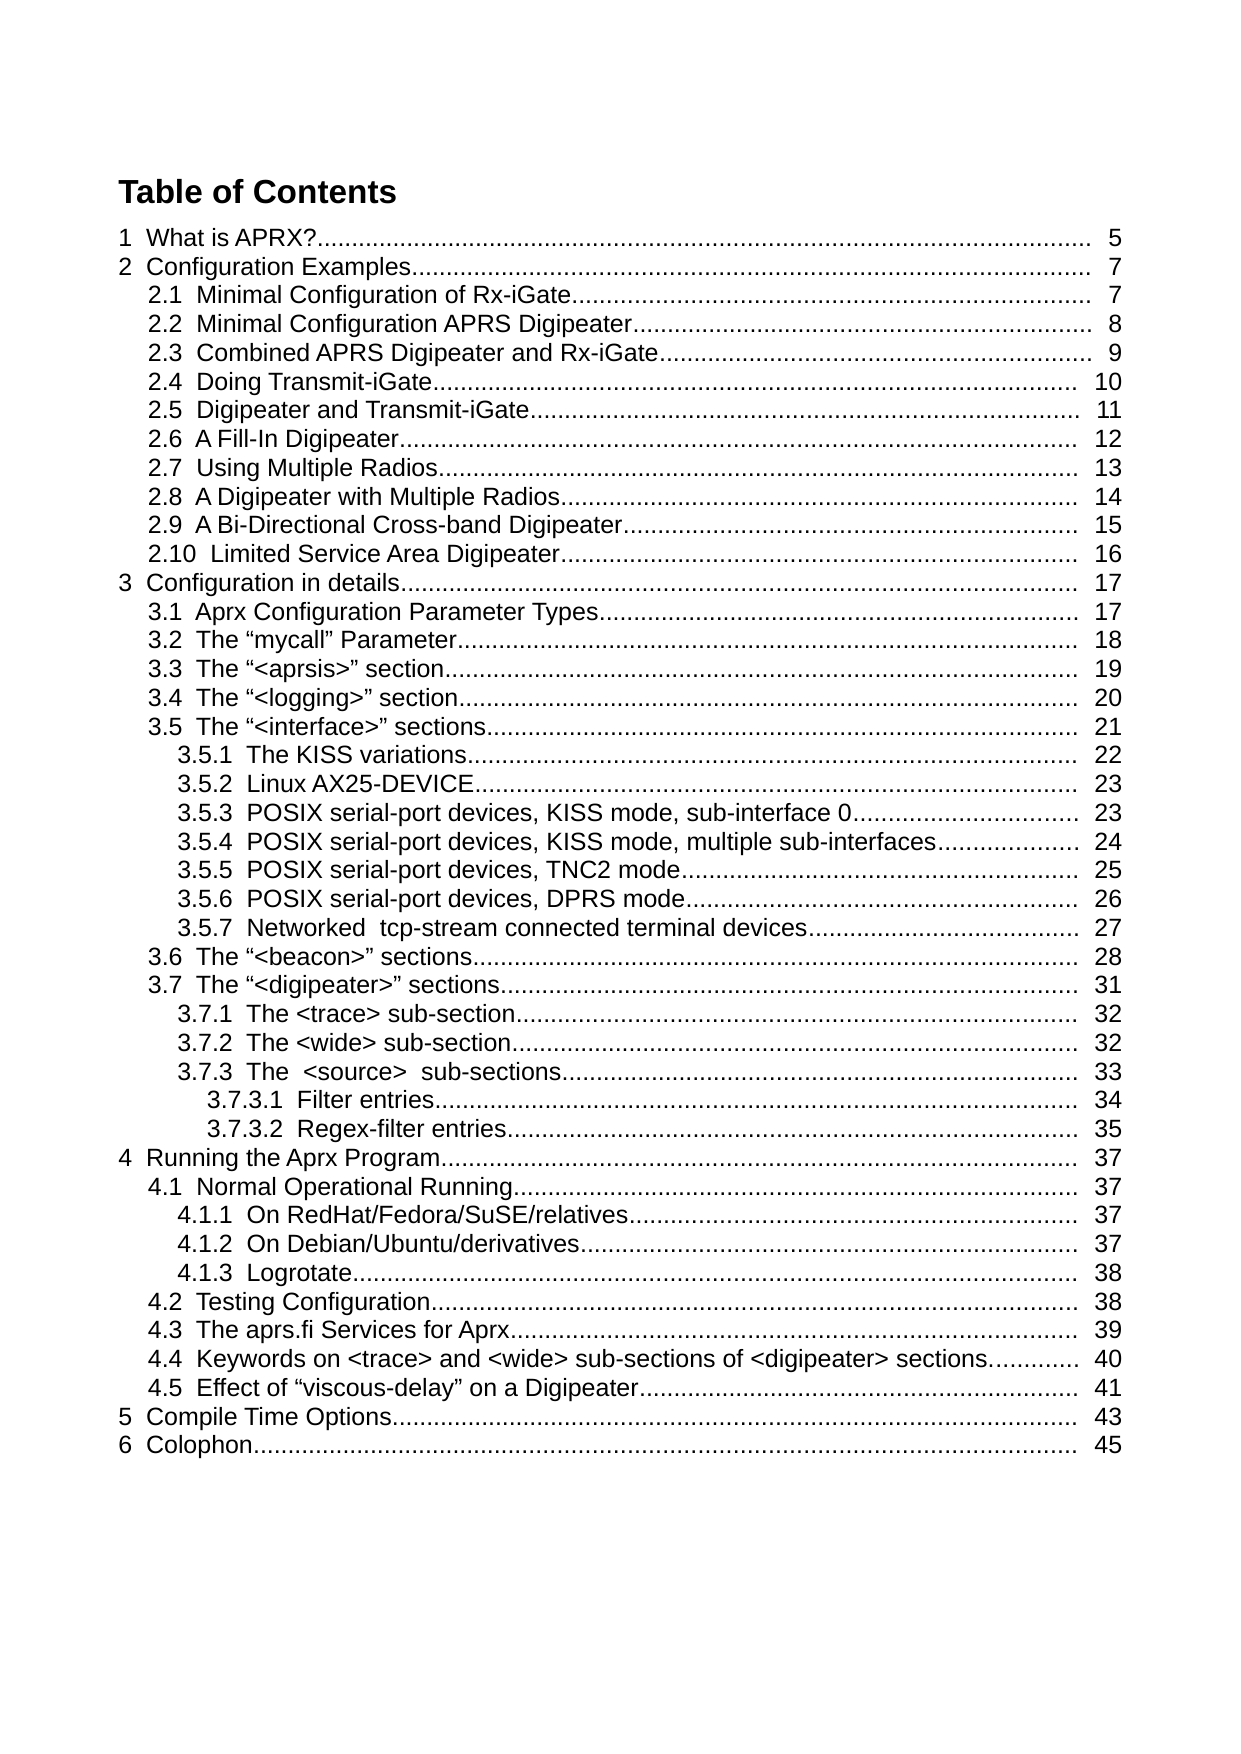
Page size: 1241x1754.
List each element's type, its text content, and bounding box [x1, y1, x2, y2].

text 3.7.3.2 Regex-filter entries 35 [207, 1114, 1122, 1143]
text 3.4 The “<logging>” section 20 [148, 683, 1122, 712]
text 6 Colophon 45 [118, 1430, 1122, 1459]
text 3.2 The “mycall” Parameter 18 [148, 625, 1122, 654]
text 3.7.3.1 Filter entries 34 [207, 1085, 1122, 1114]
text 2 Configuration Examples 7 [118, 252, 1122, 280]
text 3.6 The “<beacon>” sections 28 [148, 942, 1122, 970]
text 3.5.6 POSIX serial-port devices, DPRS mode 26 [177, 884, 1122, 913]
text 2.5 Digipeater and Transmit-iGate 11 [148, 395, 1122, 424]
text 3.7.2 The <wide> sub-section 32 [177, 1028, 1122, 1057]
text 2.2 Minimal Configuration APRS Digipeater 8 [148, 309, 1122, 338]
text 2.4 Doing Transmit-iGate 10 [148, 367, 1122, 395]
text 4.2 Testing Configuration 38 [148, 1287, 1122, 1315]
text 4.4 Keywords on <trace> and <wide> sub-sections of <digipeater> sections. 40 [148, 1344, 1122, 1373]
text 3.3 The “<aprsis>” section 19 [148, 654, 1122, 683]
text 2.6 A Fill-In Digipeater 12 [148, 424, 1122, 453]
text 4.1.2 On Debian/Ubuntu/derivatives 37 [177, 1229, 1122, 1258]
text 3.7.1 The <trace> sub-section 32 [177, 999, 1122, 1028]
text 3.7 The “<digipeater>” sections 31 [148, 970, 1122, 999]
text 3 Configuration in details 17 [118, 568, 1122, 597]
text 4.1 Normal Operational Running 37 [148, 1172, 1122, 1200]
text 4.1.3 Logrotate 38 [177, 1258, 1122, 1287]
text 3.5.1 The KISS variations 22 [177, 740, 1122, 769]
text 1 What is APRX? 5 [118, 223, 1122, 252]
text 4 Running the Aprx Program 37 [118, 1143, 1122, 1172]
text 3.5.7 Networked tcp-stream connected terminal devices 27 [177, 913, 1122, 942]
text 4.3 The aprs.fi Services for Aprx 39 [148, 1315, 1122, 1344]
text 2.7 Using Multiple Radios 13 [148, 453, 1122, 482]
text 3.5.2 Linux AX25-DEVICE 23 [177, 769, 1122, 798]
text 3.5.3 POSIX serial-port devices, KISS mode, sub-interface 0 23 [177, 798, 1122, 827]
text 3.5.5 POSIX serial-port devices, TNC2 mode 25 [177, 855, 1122, 884]
text 5 Compile Time Options 43 [118, 1402, 1122, 1430]
text 2.8 A Digipeater with Multiple Radios 14 [148, 482, 1122, 510]
text 2.1 Minimal Configuration of Rx-iGate 7 [148, 280, 1122, 309]
text 3.5 The “<interface>” sections 21 [148, 712, 1122, 740]
text 2.3 Combined APRS Digipeater and Rx-iGate 9 [148, 338, 1122, 367]
subtitle Table of Contents [118, 172, 1122, 210]
text 3.7.3 The <source> sub-sections 33 [177, 1057, 1122, 1085]
text 2.9 A Bi-Directional Cross-band Digipeater 15 [148, 510, 1122, 539]
text 3.1 Aprx Configuration Parameter Types 17 [148, 597, 1122, 625]
text 4.5 Effect of “viscous-delay” on a Digipeater 41 [148, 1373, 1122, 1402]
text 4.1.1 On RedHat/Fedora/SuSE/relatives 37 [177, 1200, 1122, 1229]
text 3.5.4 POSIX serial-port devices, KISS mode, multiple sub-interfaces 24 [177, 827, 1122, 855]
text 2.10 Limited Service Area Digipeater 16 [148, 539, 1122, 568]
